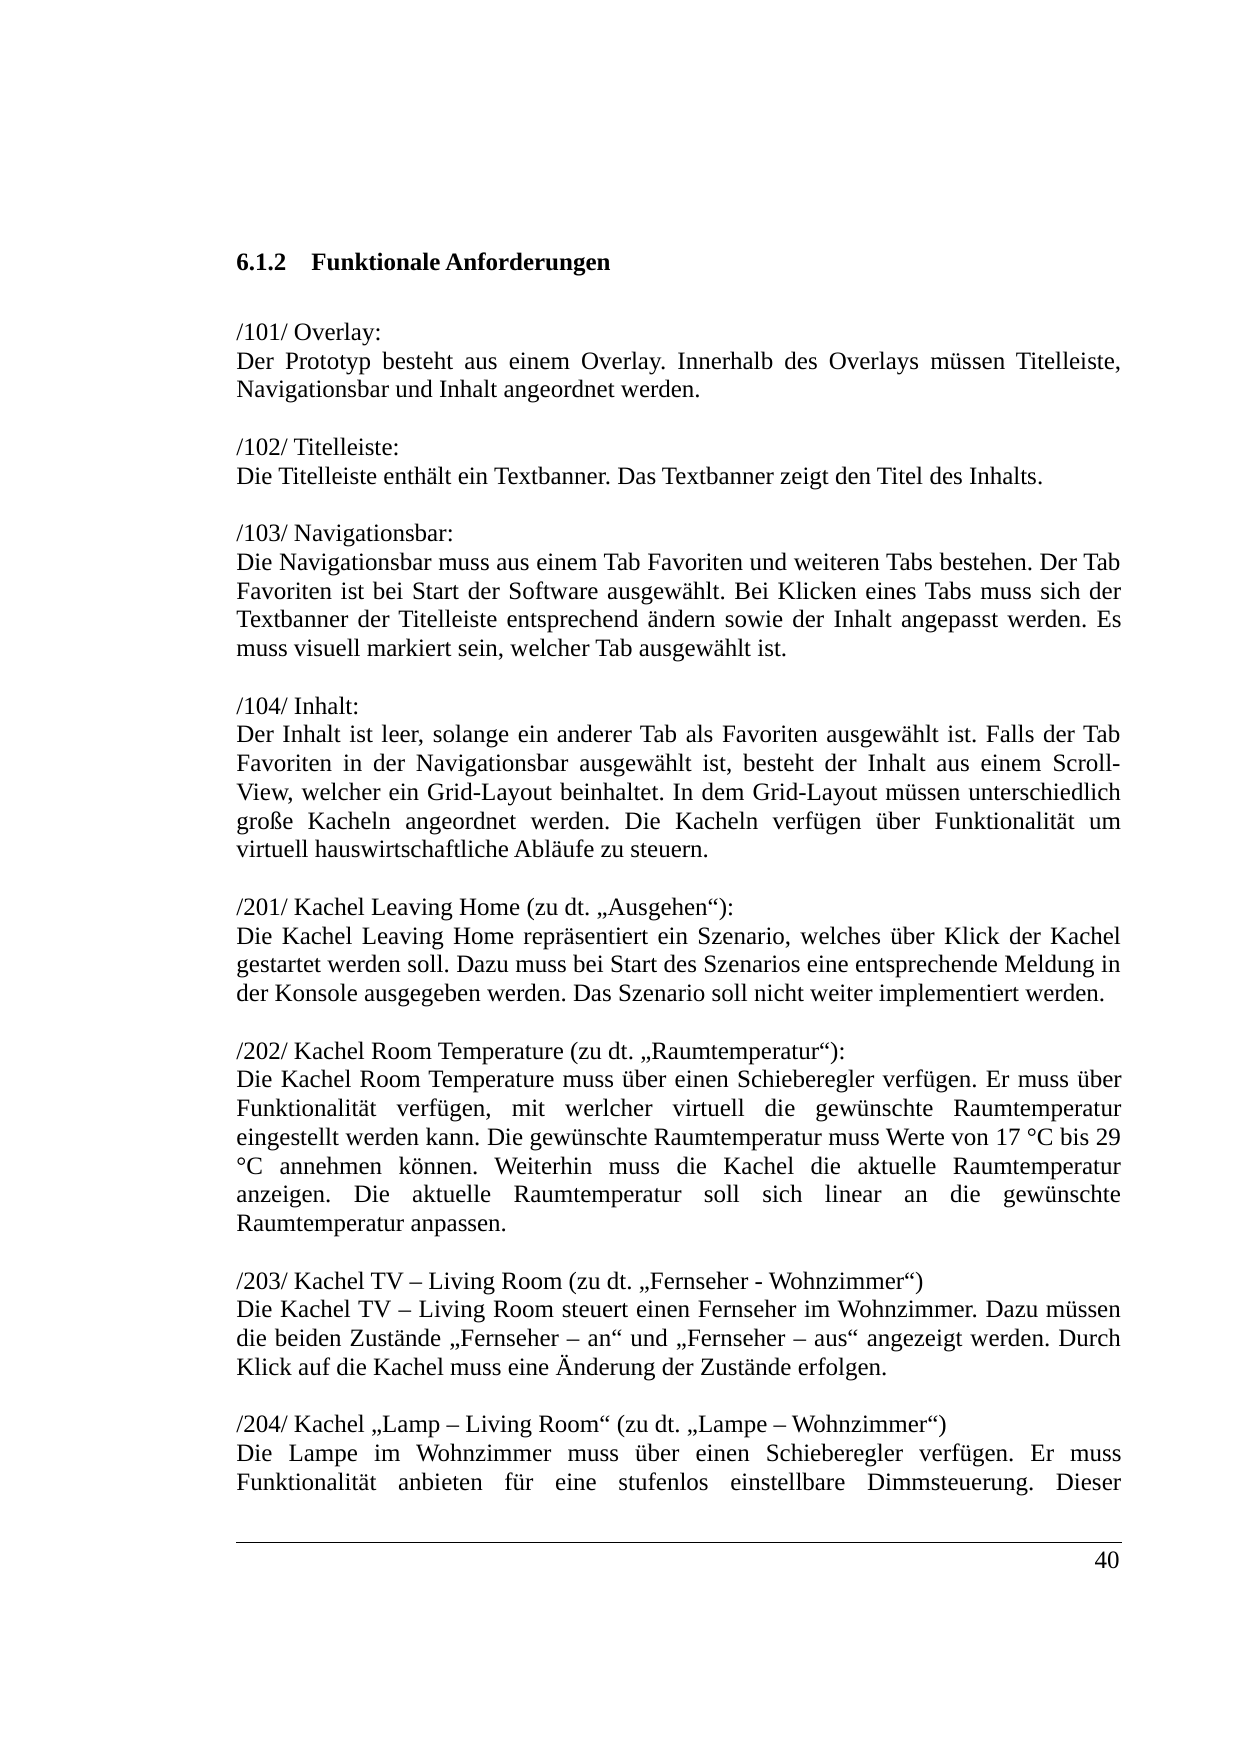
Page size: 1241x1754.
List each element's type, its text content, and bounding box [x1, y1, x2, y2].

text Die Navigationsbar muss aus einem Tab Favoriten und weiteren Tabs bestehen. Der Tab Favoriten ist bei Start der Software ausgewählt. Bei Klicken eines Tabs muss sich der Textbanner der Titelleiste entsprechend ändern sowie der Inhalt angepasst werden. Es muss visuell markiert sein, welcher Tab ausgewählt ist. [236, 547, 1122, 662]
text Die Kachel Room Temperature muss über einen Schieberegler verfügen. Er muss über Funktionalität verfügen, mit werlcher virtuell die gewünschte Raumtemperatur eingestellt werden kann. Die gewünschte Raumtemperatur muss Werte von 17 °C bis 29 °C annehmen können. Weiterhin muss die Kachel die aktuelle Raumtemperatur anzeigen. Die aktuelle Raumtemperatur soll sich linear an die gewünschte Raumtemperatur anpassen. [236, 1064, 1122, 1237]
text /101/ Overlay: [236, 317, 1122, 346]
text Die Kachel Leaving Home repräsentiert ein Szenario, welches über Klick der Kachel gestartet werden soll. Dazu muss bei Start des Szenarios eine entsprechende Meldung in der Konsole ausgegeben werden. Das Szenario soll nicht weiter implementiert werden. [236, 921, 1122, 1007]
subtitle Funktionale Anforderungen [236, 247, 1122, 276]
text Die Lampe im Wohnzimmer muss über einen Schieberegler verfügen. Er muss Funktionalität anbieten für eine stufenlos einstellbare Dimmsteuerung. Dieser [236, 1438, 1122, 1496]
text /203/ Kachel TV – Living Room (zu dt. „Fernseher - Wohnzimmer“) [236, 1266, 1122, 1294]
text Die Kachel TV – Living Room steuert einen Fernseher im Wohnzimmer. Dazu müssen die beiden Zustände „Fernseher – an“ und „Fernseher – aus“ angezeigt werden. Durch Klick auf die Kachel muss eine Änderung der Zustände erfolgen. [236, 1294, 1122, 1381]
text /102/ Titelleiste: [236, 432, 1122, 461]
text /201/ Kachel Leaving Home (zu dt. „Ausgehen“): [236, 892, 1122, 921]
text Der Prototyp besteht aus einem Overlay. Innerhalb des Overlays müssen Titelleiste, Navigationsbar und Inhalt angeordnet werden. [236, 346, 1122, 403]
text /103/ Navigationsbar: [236, 518, 1122, 547]
text /104/ Inhalt: [236, 691, 1122, 719]
text Der Inhalt ist leer, solange ein anderer Tab als Favoriten ausgewählt ist. Falls der Tab Favoriten in der Navigationsbar ausgewählt ist, besteht der Inhalt aus einem Scroll-View, welcher ein Grid-Layout beinhaltet. In dem Grid-Layout müssen unterschiedlich große Kacheln angeordnet werden. Die Kacheln verfügen über Funktionalität um virtuell hauswirtschaftliche Abläufe zu steuern. [236, 719, 1122, 863]
text /204/ Kachel „Lamp – Living Room“ (zu dt. „Lampe – Wohnzimmer“) [236, 1409, 1122, 1438]
text /202/ Kachel Room Temperature (zu dt. „Raumtemperatur“): [236, 1036, 1122, 1064]
text Die Titelleiste enthält ein Textbanner. Das Textbanner zeigt den Titel des Inhalts. [236, 461, 1122, 489]
